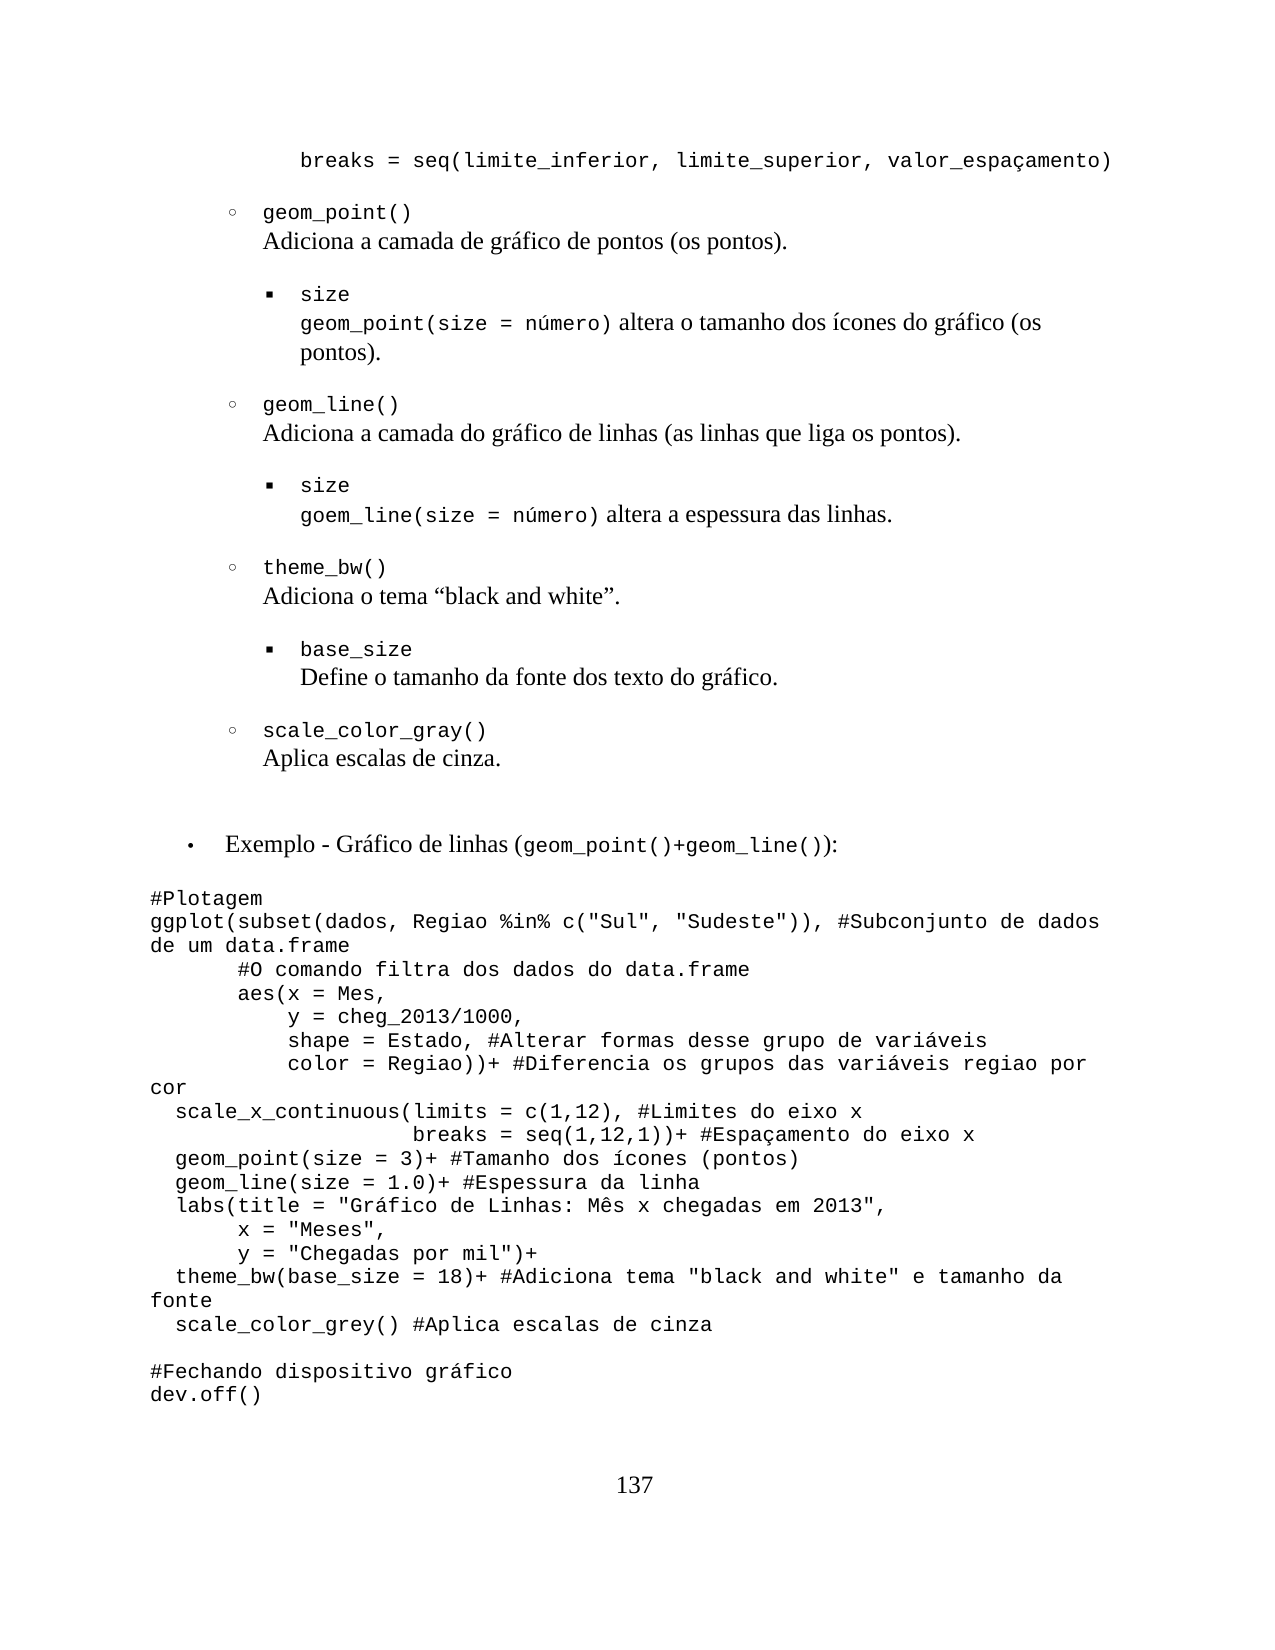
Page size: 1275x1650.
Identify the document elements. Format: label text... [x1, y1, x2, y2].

list geom_line() Adiciona a camada do gráfico de linhas (as linhas que liga os pontos). [225, 394, 1125, 475]
list size geom_point(size = número) altera o tamanho dos ícones do gráfico (os pontos). [262, 283, 1125, 394]
text y = "Chegadas por mil")+ [150, 1243, 1125, 1266]
text #O comando filtra dos dados do data.frame [150, 959, 1125, 982]
text #Fechando dispositivo gráfico [150, 1361, 1125, 1384]
text theme_bw(base_size = 18)+ #Adiciona tema "black and white" e tamanho da fonte [150, 1266, 1125, 1313]
list Exemplo - Gráfico de linhas (geom_point()+geom_line()): [187, 829, 1125, 888]
text aes(x = Mes, [150, 982, 1125, 1006]
list size goem_line(size = número) altera a espessura das linhas. [262, 475, 1125, 557]
text geom_line(size = 1.0)+ #Espessura da linha [150, 1172, 1125, 1195]
text x = "Meses", [150, 1219, 1125, 1243]
text scale_x_continuous(limits = c(1,12), #Limites do eixo x [150, 1101, 1125, 1124]
text y = cheg_2013/1000, [150, 1006, 1125, 1030]
list breaks = seq(limite_inferior, limite_superior, valor_espaçamento) [262, 150, 1125, 202]
list base_size Define o tamanho da fonte dos texto do gráfico. [262, 638, 1125, 720]
text labs(title = "Gráfico de Linhas: Mês x chegadas em 2013", [150, 1195, 1125, 1219]
list scale_color_gray() Aplica escalas de cinza. [225, 720, 1125, 801]
text color = Regiao))+ #Diferencia os grupos das variáveis regiao por cor [150, 1053, 1125, 1101]
text scale_color_grey() #Aplica escalas de cinza [150, 1313, 1125, 1337]
text ggplot(subset(dados, Regiao %in% c("Sul", "Sudeste")), #Subconjunto de dados de um data.frame [150, 912, 1125, 959]
text shape = Estado, #Alterar formas desse grupo de variáveis [150, 1030, 1125, 1053]
text #Plotagem [150, 888, 1125, 912]
text geom_point(size = 3)+ #Tamanho dos ícones (pontos) [150, 1148, 1125, 1172]
text dev.off() [150, 1384, 1125, 1408]
list geom_point() Adiciona a camada de gráfico de pontos (os pontos). [225, 202, 1125, 283]
list theme_bw() Adiciona o tema “black and white”. [225, 557, 1125, 638]
text breaks = seq(1,12,1))+ #Espaçamento do eixo x [150, 1124, 1125, 1148]
